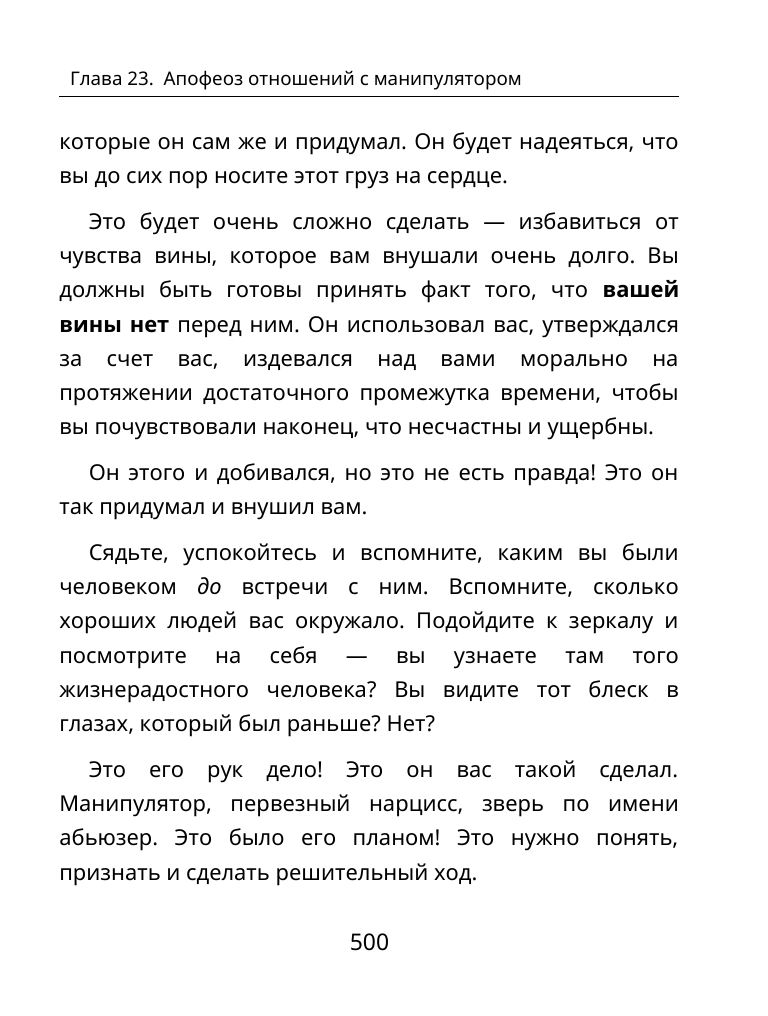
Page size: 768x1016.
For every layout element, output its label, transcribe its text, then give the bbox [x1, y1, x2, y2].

text Это будет очень сложно сделать — избавиться от чувства вины, которое вам внушали очень долго. Вы должны быть готовы принять факт того, что вашей вины нет перед ним. Он использовал вас, утверждался за счет вас, издевался над вами морально на протяжении достаточного промежутка времени, чтобы вы почувствовали наконец, что несчастны и ущербны. [59, 206, 679, 441]
text Сядьте, успокойтесь и вспомните, каким вы были человеком до встречи с ним. Вспомните, сколько хороших людей вас окружало. Подойдите к зеркалу и посмотрите на себя — вы узнаете там того жизнерадостного человека? Вы видите тот блеск в глазах, который был раньше? Нет? [59, 537, 679, 738]
text Он этого и добивался, но это не есть правда! Это он так придумал и внушил вам. [59, 457, 679, 521]
text Это его рук дело! Это он вас такой сделал. Манипулятор, первезный нарцисс, зверь по имени абьюзер. Это было его планом! Это нужно понять, признать и сделать решительный ход. [59, 754, 679, 886]
text которые он сам же и придумал. Он будет надеяться, что вы до сих пор носите этот груз на сердце. [59, 126, 679, 190]
